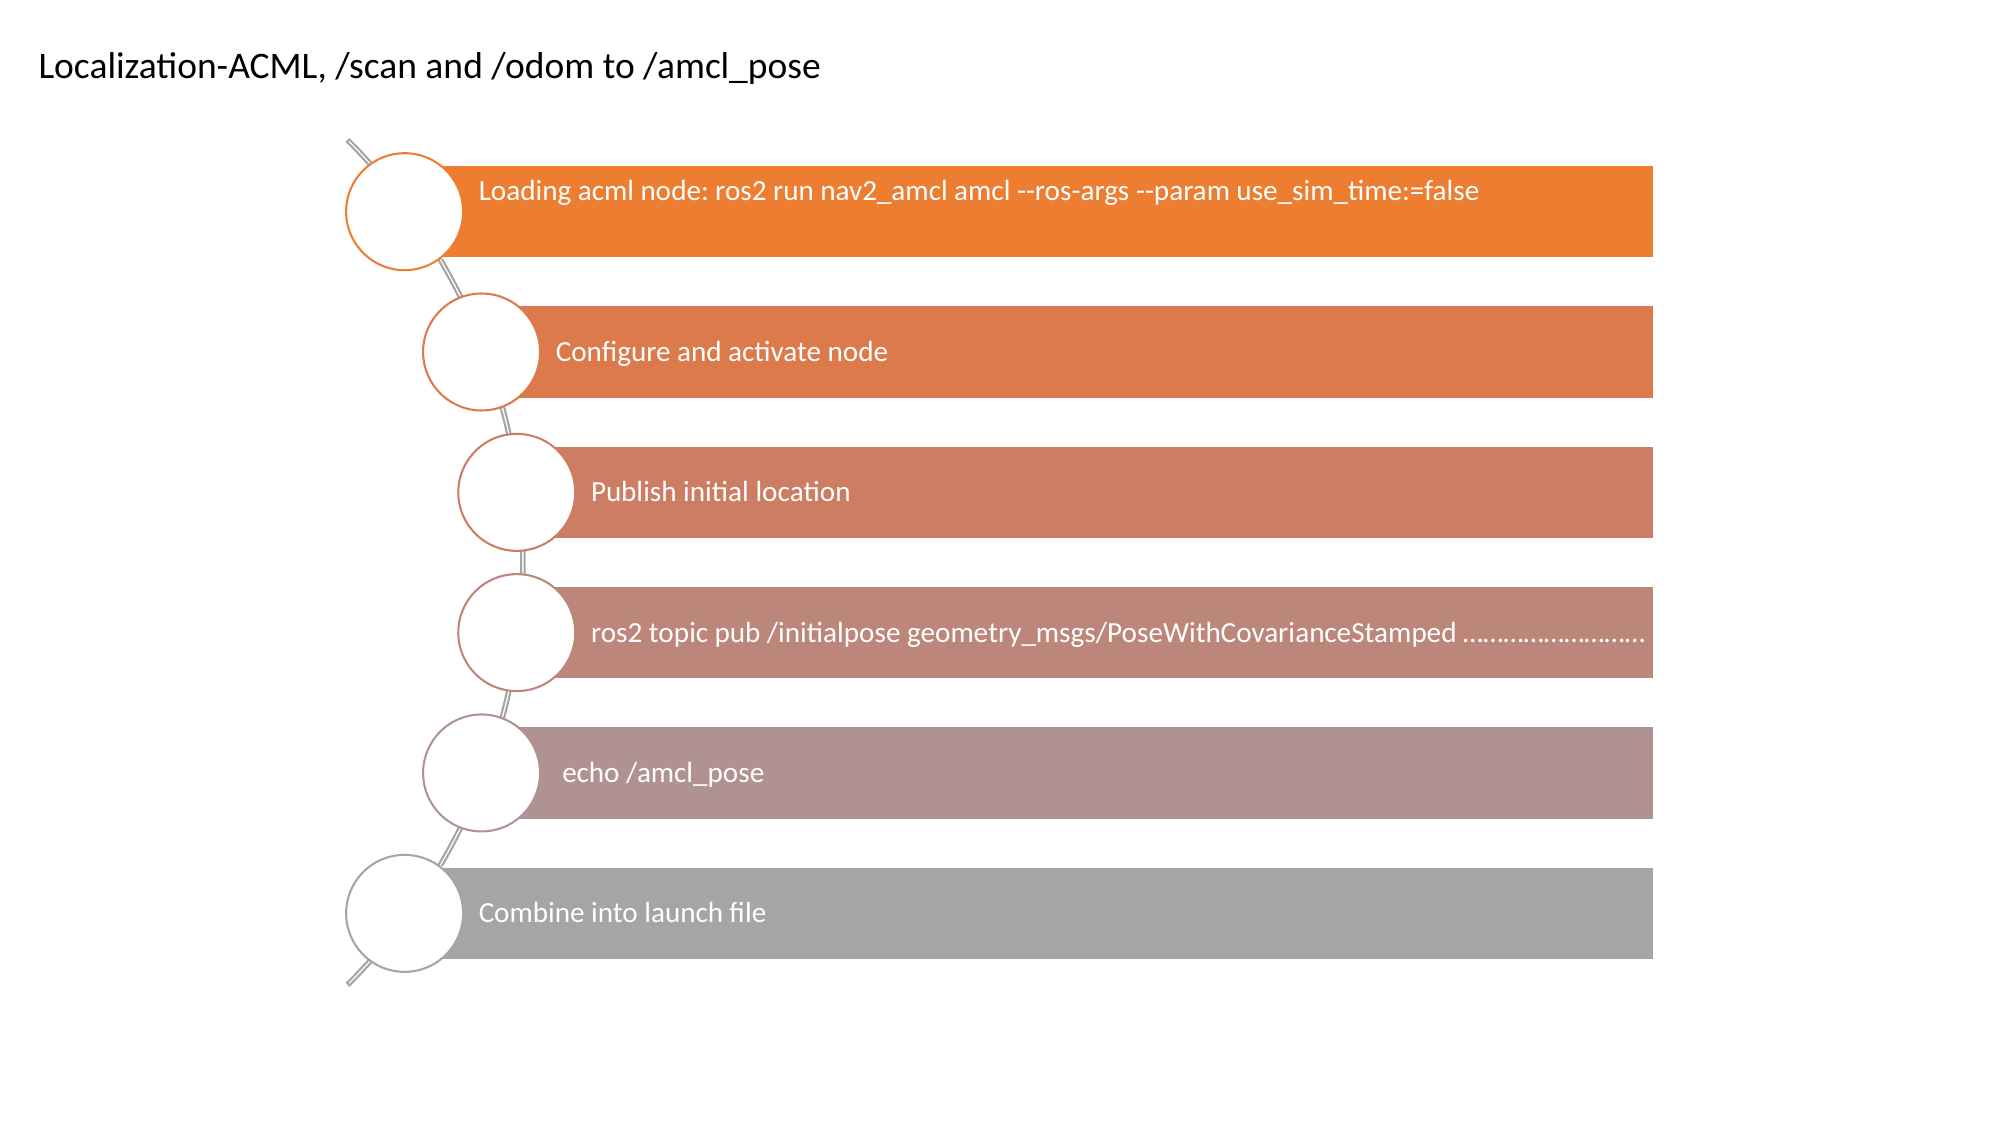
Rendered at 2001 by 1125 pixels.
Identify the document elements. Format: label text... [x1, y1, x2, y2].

text_box [458, 574, 576, 692]
text_box Configure and activate node [518, 305, 1655, 399]
text_box Localization-ACML, /scan and /odom to /amcl_pose [23, 33, 1024, 94]
text_box ros2 topic pub /initialpose geometry_msgs/PoseWithCovarianceStamped ……………………… [553, 585, 1655, 680]
text_box Loading acml node: ros2 run nav2_amcl amcl --ros-args --param use_sim_time:=false [440, 164, 1654, 259]
text_box [423, 293, 541, 411]
text_box echo /amcl_pose [518, 726, 1655, 820]
text_box [346, 153, 464, 271]
text_box [458, 433, 576, 551]
text_box [423, 714, 541, 832]
text_box [346, 854, 464, 972]
text_box Publish initial location [553, 445, 1655, 540]
text_box Combine into launch file [440, 866, 1654, 961]
